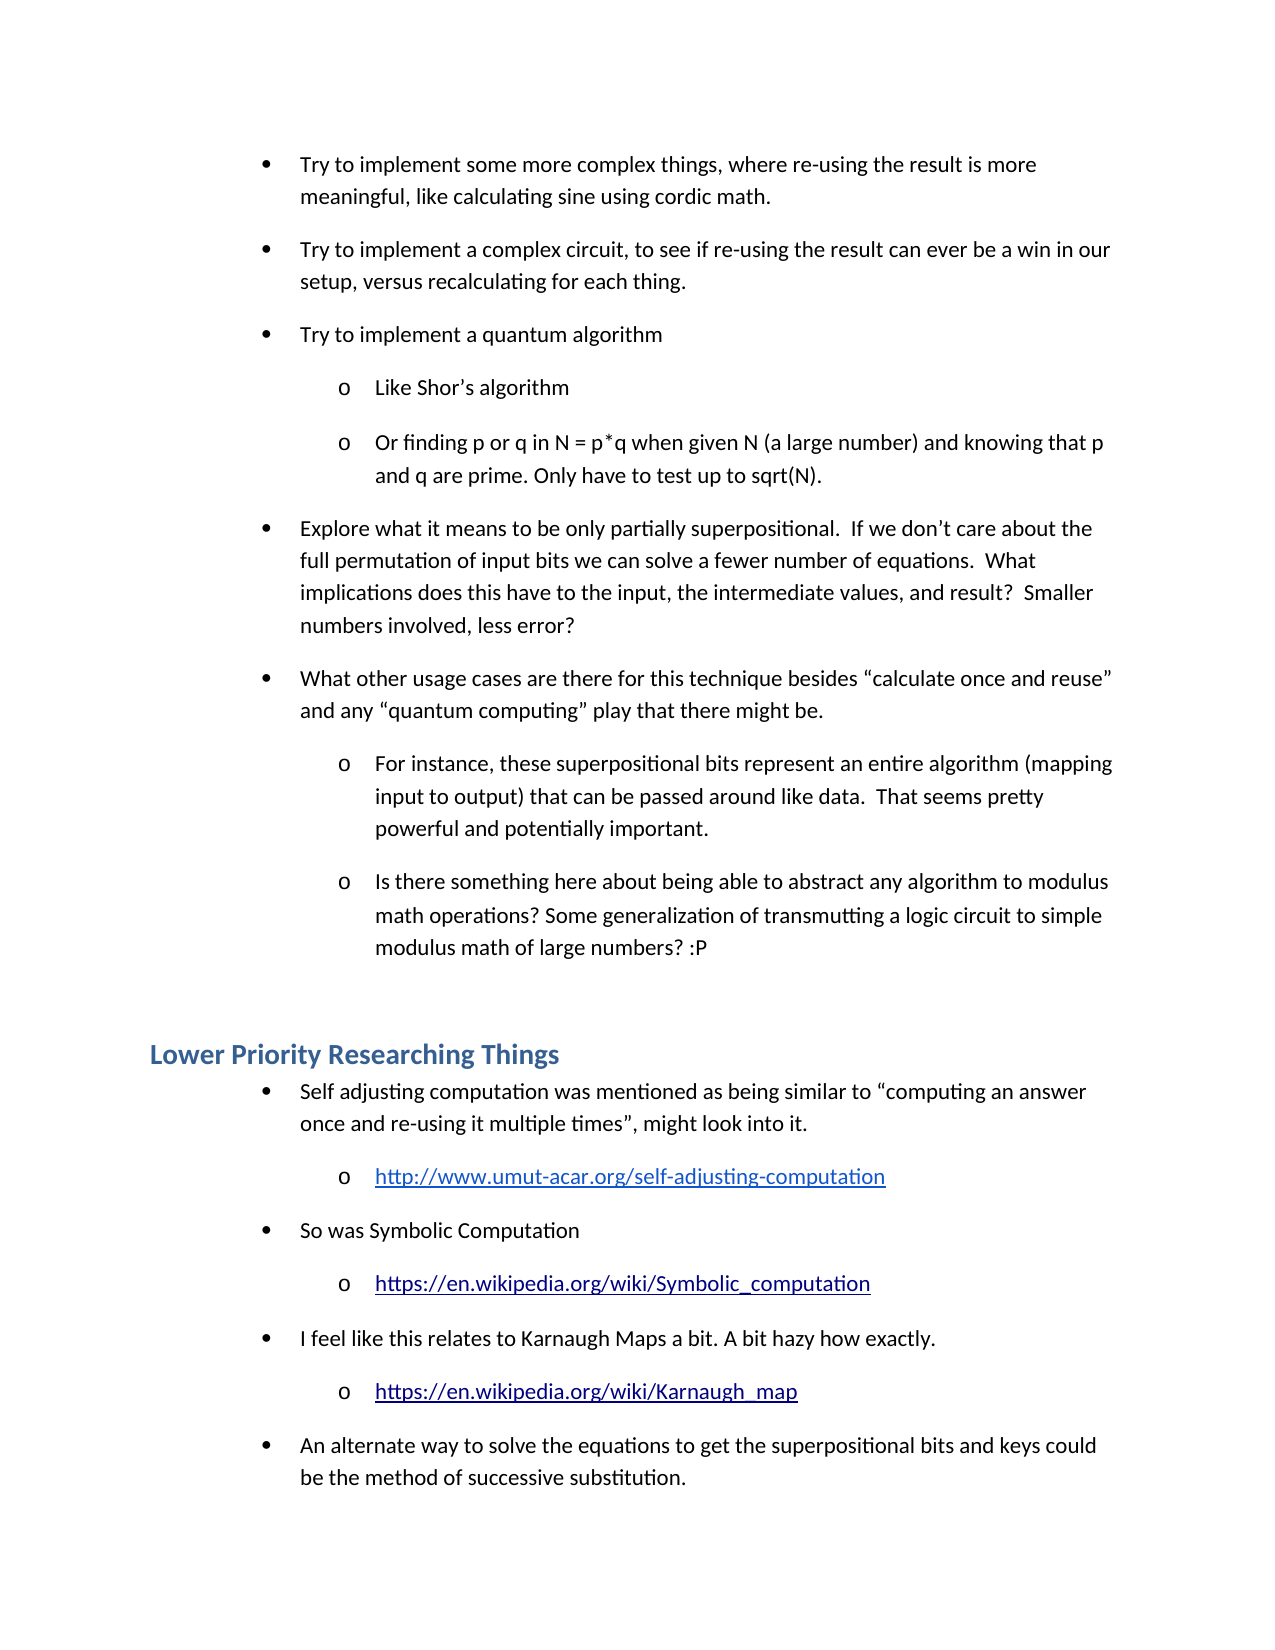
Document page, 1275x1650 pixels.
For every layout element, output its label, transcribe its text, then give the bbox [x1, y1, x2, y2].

list http://www.umut-acar.org/self-adjusting-computation [337, 1162, 1125, 1191]
list Like Shor’s algorithm [337, 373, 1125, 403]
list Self adjusting computation was mentioned as being similar to “computing an answer once and re-using it multiple times”, might look into it. [262, 1077, 1125, 1137]
list I feel like this relates to Karnaugh Maps a bit. A bit hazy how exactly. [262, 1324, 1125, 1352]
list Try to implement some more complex things, where re-using the result is more meaningful, like calculating sine using cordic math. [262, 150, 1125, 210]
list So was Symbolic Computation [262, 1217, 1125, 1244]
list Try to implement a quantum algorithm [262, 320, 1125, 348]
list Explore what it means to be only partially superpositional. If we don’t care about the full permutation of input bits we can solve a fewer number of equations. What implications does this have to the input, the intermediate values, and result? Smaller numbers involved, less error? [262, 514, 1125, 639]
list What other usage cases are there for this technique besides “calculate once and reuse” and any “quantum computing” play that there might be. [262, 664, 1125, 724]
list Is there something here about being able to abstract any algorithm to modulus math operations? Some generalization of transmutting a logic circuit to simple modulus math of large numbers? :P [337, 867, 1125, 961]
list Or finding p or q in N = p*q when given N (a large number) and knowing that p and q are prime. Only have to test up to sqrt(N). [337, 428, 1125, 489]
list Try to implement a complex circuit, to see if re-using the result can ever be a win in our setup, versus recalculating for each thing. [262, 235, 1125, 295]
list https://en.wikipedia.org/wiki/Symbolic_computation [337, 1269, 1125, 1299]
subtitle Lower Priority Researching Things [150, 1036, 1125, 1072]
list For instance, these superpositional bits represent an entire algorithm (mapping input to output) that can be passed around like data. That seems pretty powerful and potentially important. [337, 749, 1125, 842]
list https://en.wikipedia.org/wiki/Karnaugh_map [337, 1377, 1125, 1406]
list An alternate way to solve the equations to get the superpositional bits and keys could be the method of successive substitution. [262, 1431, 1125, 1492]
